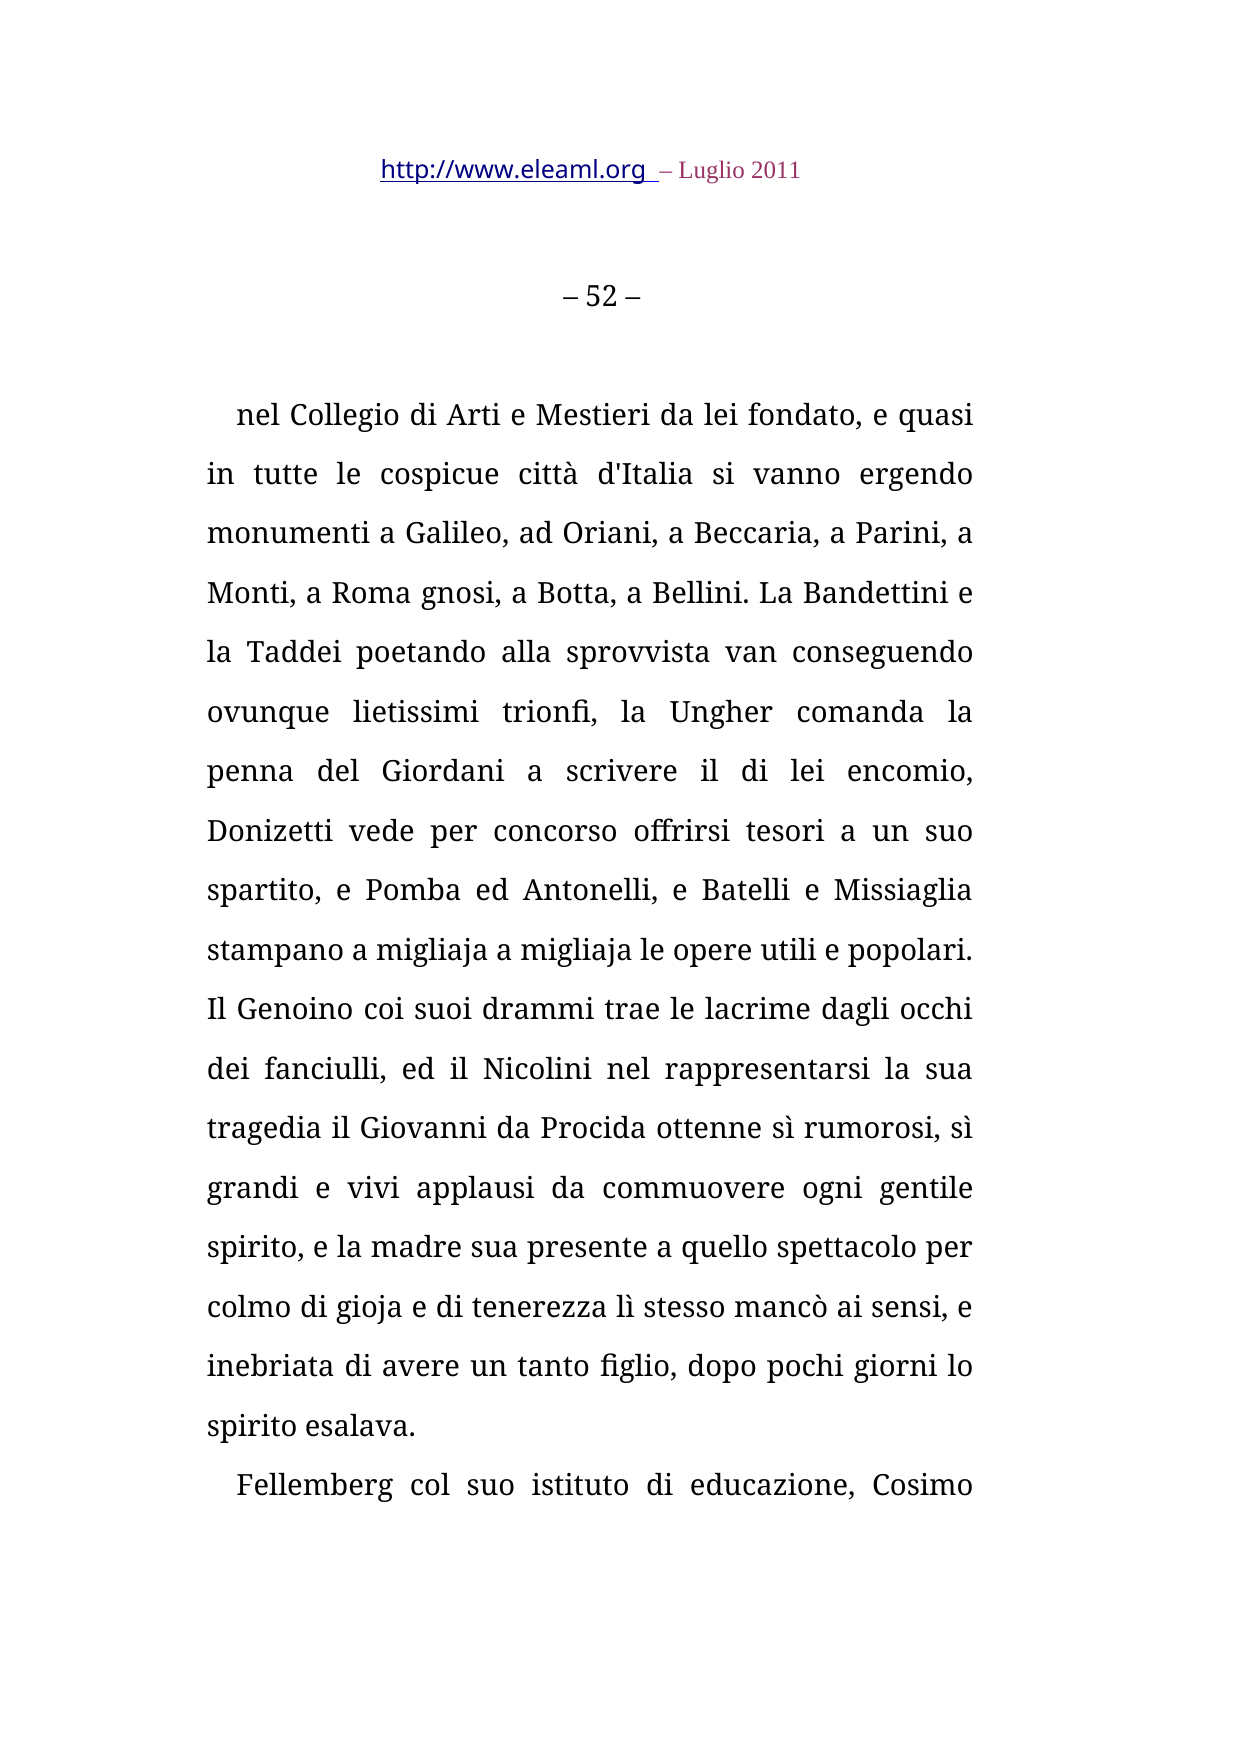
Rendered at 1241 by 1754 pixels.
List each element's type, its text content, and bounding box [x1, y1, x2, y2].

text – 52 – [207, 275, 974, 314]
text nel Collegio di Arti e Mestieri da lei fondato, e quasi in tutte le cospicue città d'Italia si vanno ergendo monumenti a Galileo, ad Oriani, a Beccaria, a Parini, a Monti, a Roma gnosi, a Botta, a Bellini. La Bandettini e la Taddei poetando alla sprovvista van conseguendo ovunque lietissimi trionfi, la Ungher comanda la penna del Giordani a scrivere il di lei encomio, Donizetti vede per concorso offrirsi tesori a un suo spartito, e Pomba ed Antonelli, e Batelli e Missiaglia stampano a migliaja a migliaja le opere utili e popolari. Il Genoino coi suoi drammi trae le lacrime dagli occhi dei fanciulli, ed il Nicolini nel rappresentarsi la sua tragedia il Giovanni da Procida ottenne sì rumorosi, sì grandi e vivi applausi da commuovere ogni gentile spirito, e la madre sua presente a quello spettacolo per colmo di gioja e di tenerezza lì stesso mancò ai sensi, e inebriata di avere un tanto figlio, dopo pochi giorni lo spirito esalava. [207, 394, 974, 1444]
text Fellemberg col suo istituto di educazione, Cosimo [207, 1464, 974, 1504]
